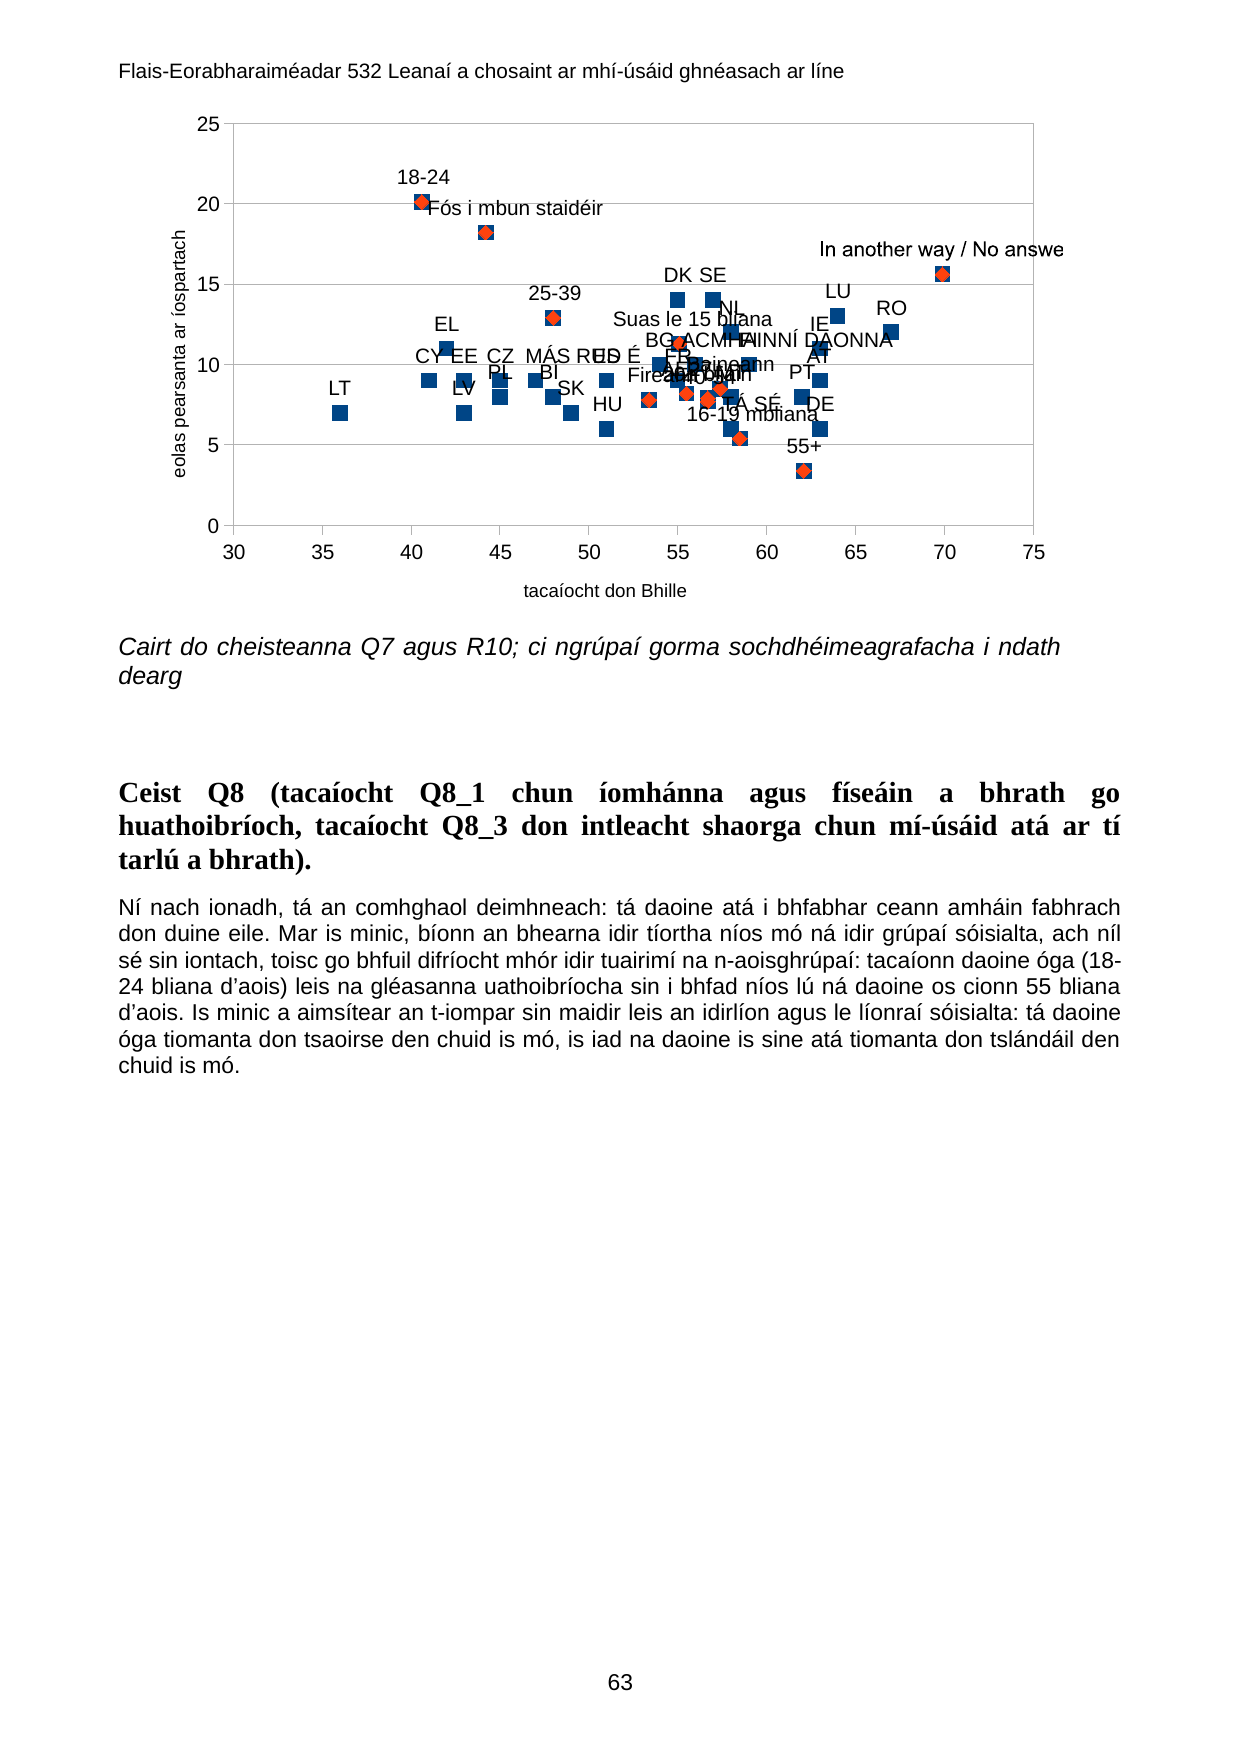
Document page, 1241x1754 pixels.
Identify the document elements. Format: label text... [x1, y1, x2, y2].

text Ní nach ionadh, tá an comhghaol deimhneach: tá daoine atá i bhfabhar ceann amháin fabhrach don duine eile. Mar is minic, bíonn an bhearna idir tíortha níos mó ná idir grúpaí sóisialta, ach níl sé sin iontach, toisc go bhfuil difríocht mhór idir tuairimí na n-aoisghrúpaí: tacaíonn daoine óga (18-24 bliana d’aois) leis na gléasanna uathoibríocha sin i bhfad níos lú ná daoine os cionn 55 bliana d’aois. Is minic a aimsítear an t-iompar sin maidir leis an idirlíon agus le líonraí sóisialta: tá daoine óga tiomanta don tsaoirse den chuid is mó, is iad na daoine is sine atá tiomanta don tslándáil den chuid is mó. [118, 894, 1122, 1078]
text Cairt do cheisteanna Q7 agus R10; ci ngrúpaí gorma sochdhéimeagrafacha i ndath dearg [118, 632, 1063, 690]
subtitle Ceist Q8 (tacaíocht Q8_1 chun íomhánna agus físeáin a bhrath go huathoibríoch, tacaíocht Q8_3 don intleacht shaorga chun mí-úsáid atá ar tí tarlú a bhrath). [118, 775, 1122, 876]
